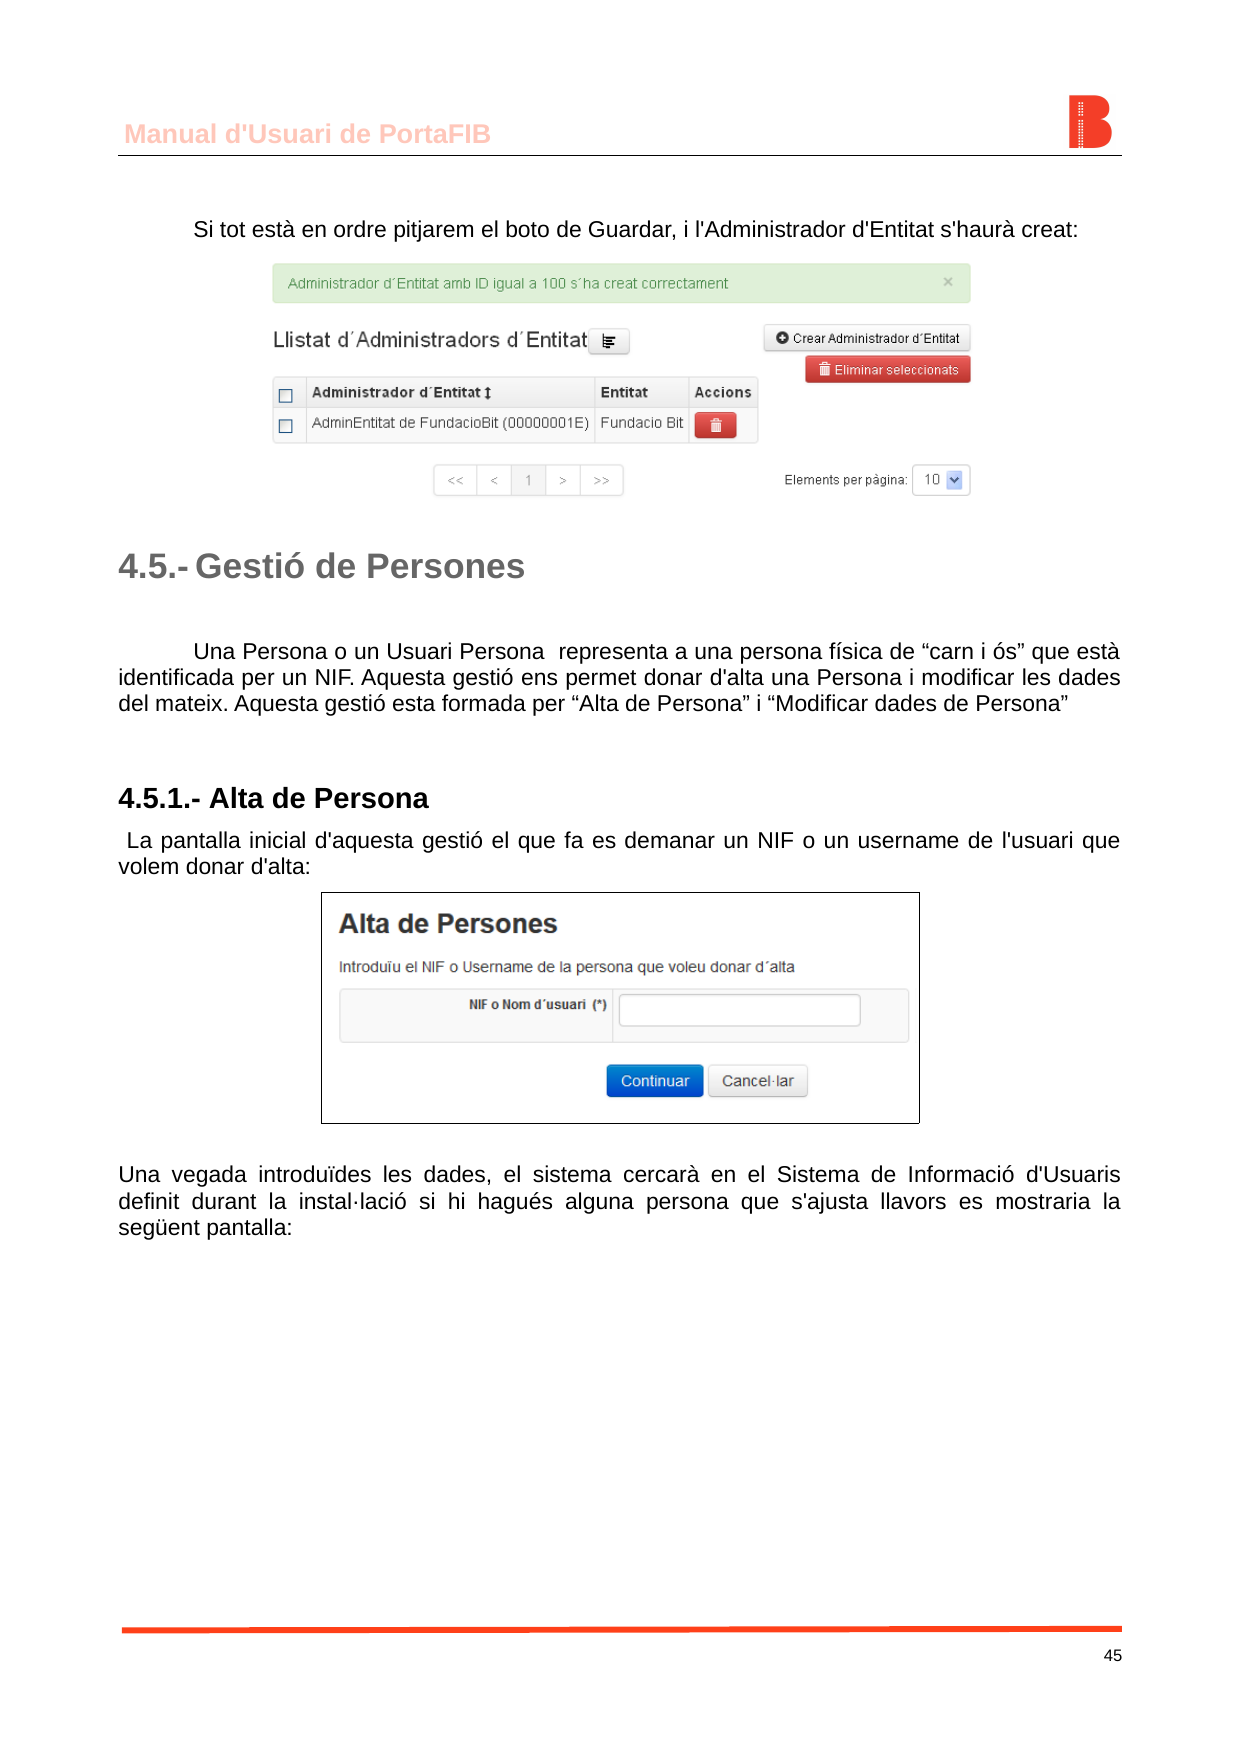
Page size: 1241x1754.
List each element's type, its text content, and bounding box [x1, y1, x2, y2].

picture [260, 254, 980, 521]
text Si tot està en ordre pitjarem el boto de Guardar, i l'Administrador d'Entitat s'haurà creat: [118, 216, 1122, 242]
text La pantalla inicial d'aquesta gestió el que fa es demanar un NIF o un username de l'usuari que volem donar d'alta: [118, 827, 1122, 879]
text Una Persona o un Usuari Persona representa a una persona física de “carn i ós” que està identificada per un NIF. Aquesta gestió ens permet donar d'alta una Persona i modificar les dades del mateix. Aquesta gestió esta formada per “Alta de Persona” i “Modificar dades de Persona” [118, 638, 1122, 717]
text Una vegada introduïdes les dades, el sistema cercarà en el Sistema de Informació d'Usuaris definit durant la instal·lació si hi hagués alguna persona que s'ajusta llavors es mostraria la següent pantalla: [118, 1161, 1122, 1241]
subtitle Alta de Persona [118, 781, 1122, 814]
picture [324, 895, 917, 1120]
subtitle Gestió de Persones [118, 546, 1122, 586]
picture [1063, 94, 1117, 150]
